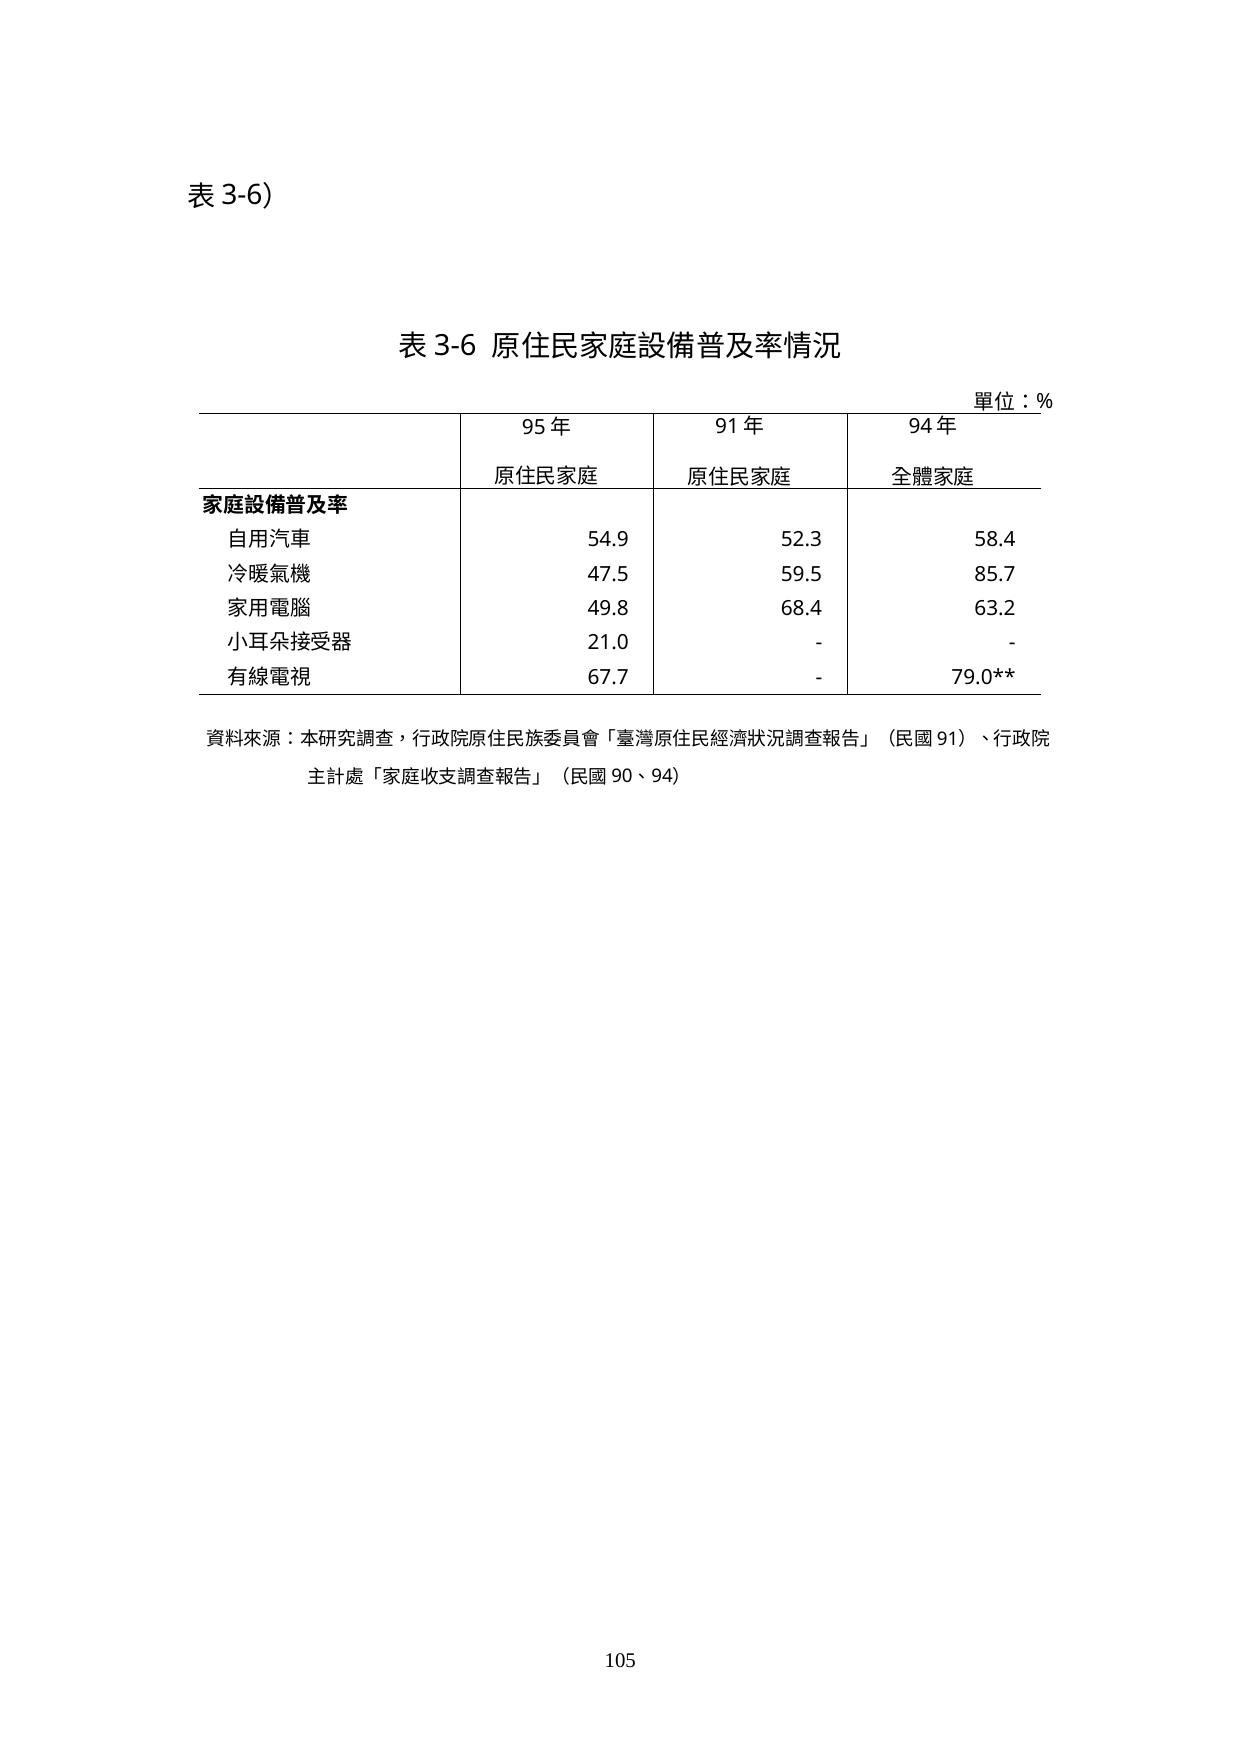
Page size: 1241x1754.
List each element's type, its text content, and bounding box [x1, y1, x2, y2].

table_cell 68.4 [654, 591, 847, 625]
table_cell 47.5 [461, 556, 653, 591]
table_cell 52.3 [654, 522, 847, 556]
table_header 95年 原住民家庭 [461, 414, 653, 487]
table_cell 有線電視 [199, 659, 460, 694]
table_cell [461, 489, 653, 522]
table_cell 21.0 [461, 625, 653, 659]
table_cell 家用電腦 [199, 591, 460, 625]
table_cell 冷暖氣機 [199, 556, 460, 591]
table_cell 67.7 [461, 659, 653, 694]
table_cell - [654, 625, 847, 659]
table_cell [848, 489, 1041, 522]
table_cell 54.9 [461, 522, 653, 556]
text 資料來源：本研究調查，行政院原住民族委員會「臺灣原住民經濟狀況調查報告」（民國91）、行政院主計處「家庭收支調查報告」（民國90、94） [206, 712, 1050, 787]
table_cell 85.7 [848, 556, 1041, 591]
table_header 94年 全體家庭 [848, 414, 1041, 487]
table_cell 63.2 [848, 591, 1041, 625]
table_cell - [654, 659, 847, 694]
table_header 91年 原住民家庭 [654, 414, 847, 487]
text 表3-6） [187, 150, 1053, 225]
table_cell 49.8 [461, 591, 653, 625]
table_cell 小耳朵接受器 [199, 625, 460, 659]
table_header [199, 414, 460, 487]
table_cell - [848, 625, 1041, 659]
table_cell 家庭設備普及率 [199, 489, 460, 522]
table_cell [654, 489, 847, 522]
text 單位：% [187, 375, 1053, 412]
table_cell 59.5 [654, 556, 847, 591]
text 表3-6 原住民家庭設備普及率情況 [187, 300, 1053, 375]
table_cell 自用汽車 [199, 522, 460, 556]
table_cell 58.4 [848, 522, 1041, 556]
table_cell 79.0** [848, 659, 1041, 694]
